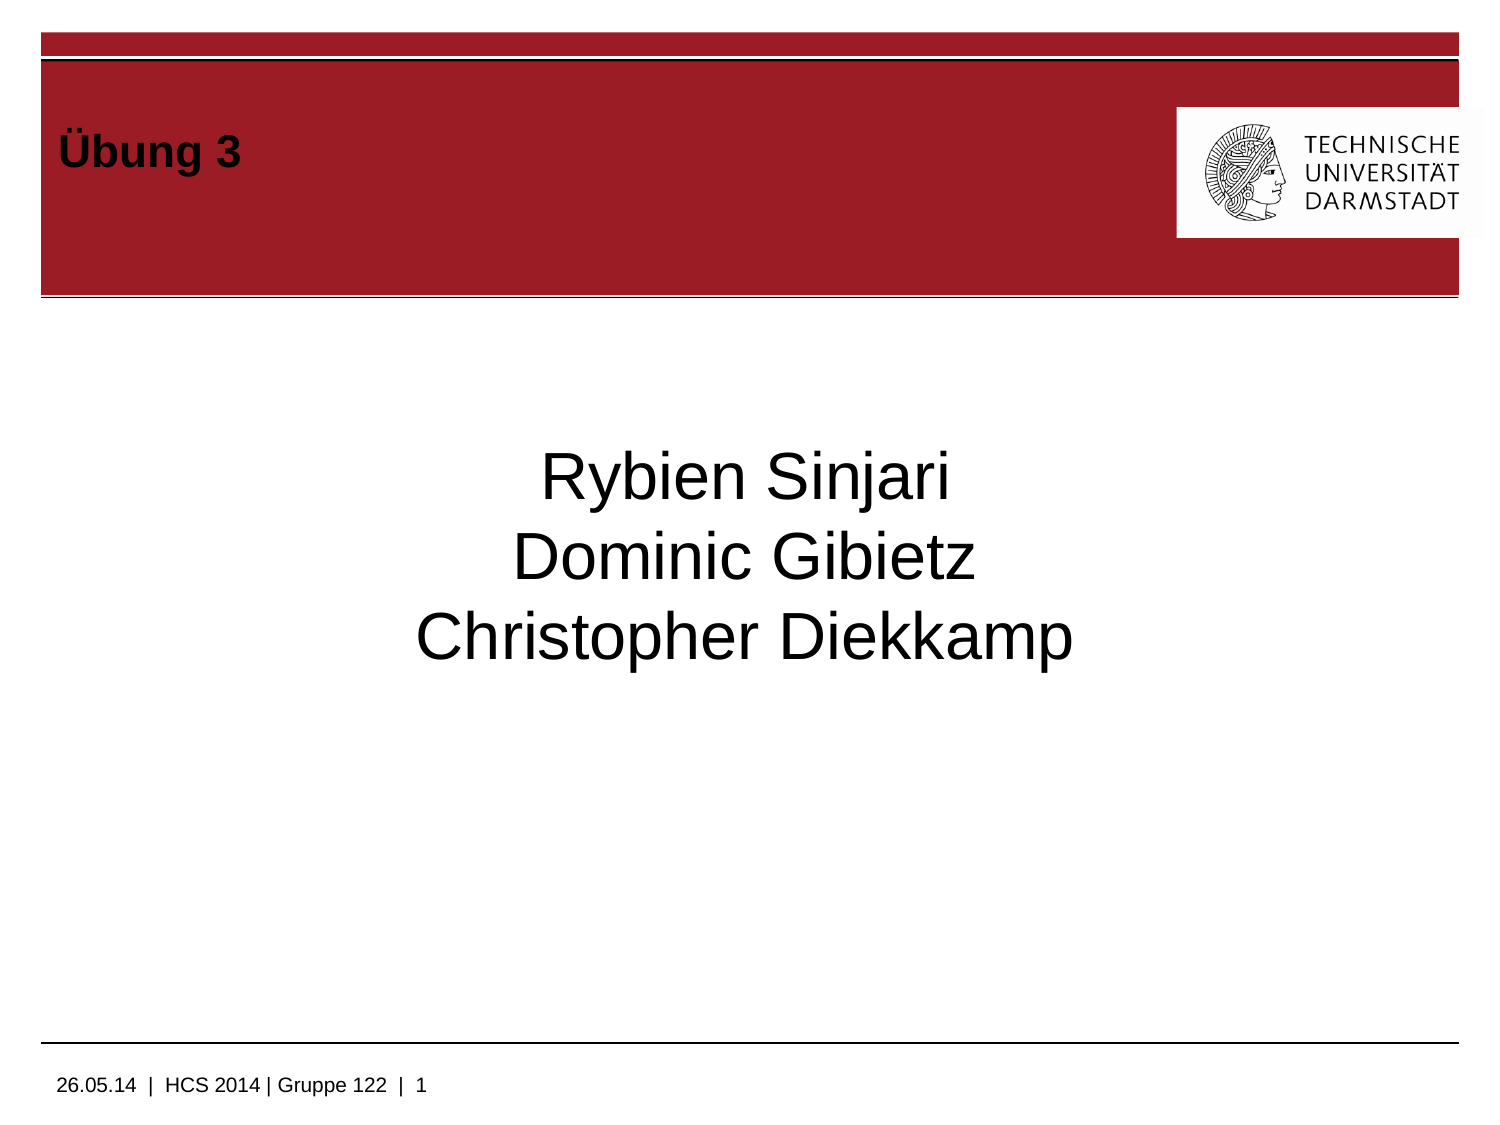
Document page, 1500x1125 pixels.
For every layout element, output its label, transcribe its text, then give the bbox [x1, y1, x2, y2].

subtitle Rybien Sinjari Dominic Gibietz Christopher Diekkamp [200, 352, 1291, 969]
title Übung 3 [58, 80, 1149, 218]
picture [1176, 107, 1484, 238]
